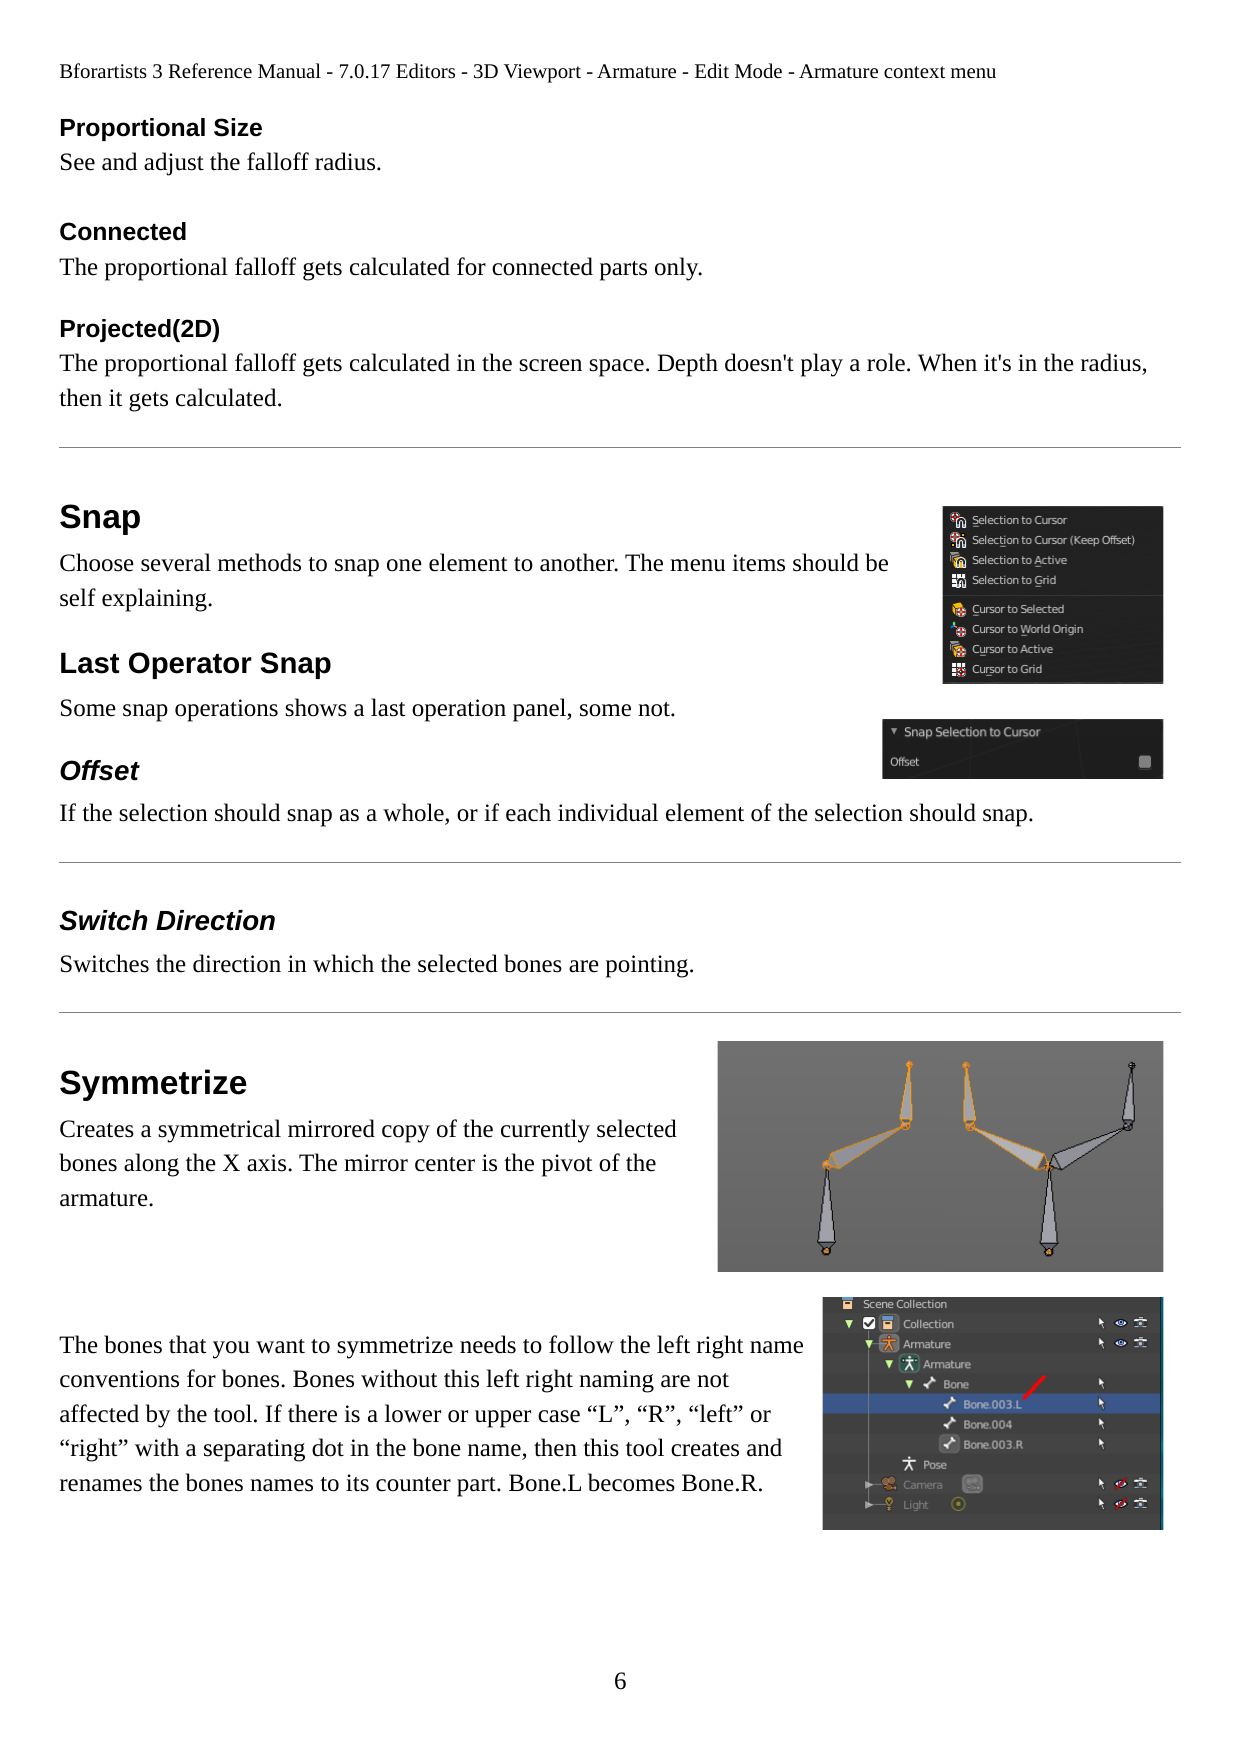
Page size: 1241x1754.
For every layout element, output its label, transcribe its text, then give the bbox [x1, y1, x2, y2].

subtitle Last Operator Snap [59, 646, 942, 680]
picture [822, 1297, 1164, 1530]
subtitle Offset [59, 754, 1181, 786]
picture [942, 506, 1164, 684]
subtitle Connected [59, 217, 1181, 246]
picture [882, 719, 1164, 779]
text Some snap operations shows a last operation panel, some not. [59, 693, 1181, 721]
subtitle [1164, 646, 1181, 680]
text Switches the direction in which the selected bones are pointing. [59, 949, 1181, 977]
text The bones that you want to symmetrize needs to follow the left right name conventions for bones. Bones without this left right naming are not affected by the tool. If there is a lower or upper case “L”, “R”, “left” or “right” with a separating dot in the bone name, then this tool creates and renames the bones names to its counter part. Bone.L becomes Bone.R. [59, 1330, 822, 1497]
subtitle Projected(2D) [59, 314, 1181, 342]
subtitle Switch Direction [59, 904, 1181, 936]
subtitle Snap [59, 497, 1181, 536]
subtitle [1164, 1063, 1181, 1101]
text The proportional falloff gets calculated in the screen space. Depth doesn't play a role. When it's in the radius, then it gets calculated. [59, 348, 1181, 412]
text The proportional falloff gets calculated for connected parts only. [59, 252, 1181, 281]
subtitle Symmetrize [59, 1063, 717, 1101]
text See and adjust the falloff radius. [59, 147, 1181, 176]
text Creates a symmetrical mirrored copy of the currently selected bones along the X axis. The mirror center is the pivot of the armature. [59, 1114, 717, 1212]
text If the selection should snap as a whole, or if each individual element of the selection should snap. [59, 798, 1181, 827]
text Choose several methods to snap one element to another. The menu items should be self explaining. [59, 548, 942, 611]
picture [717, 1041, 1164, 1272]
subtitle Proportional Size [59, 113, 1181, 141]
